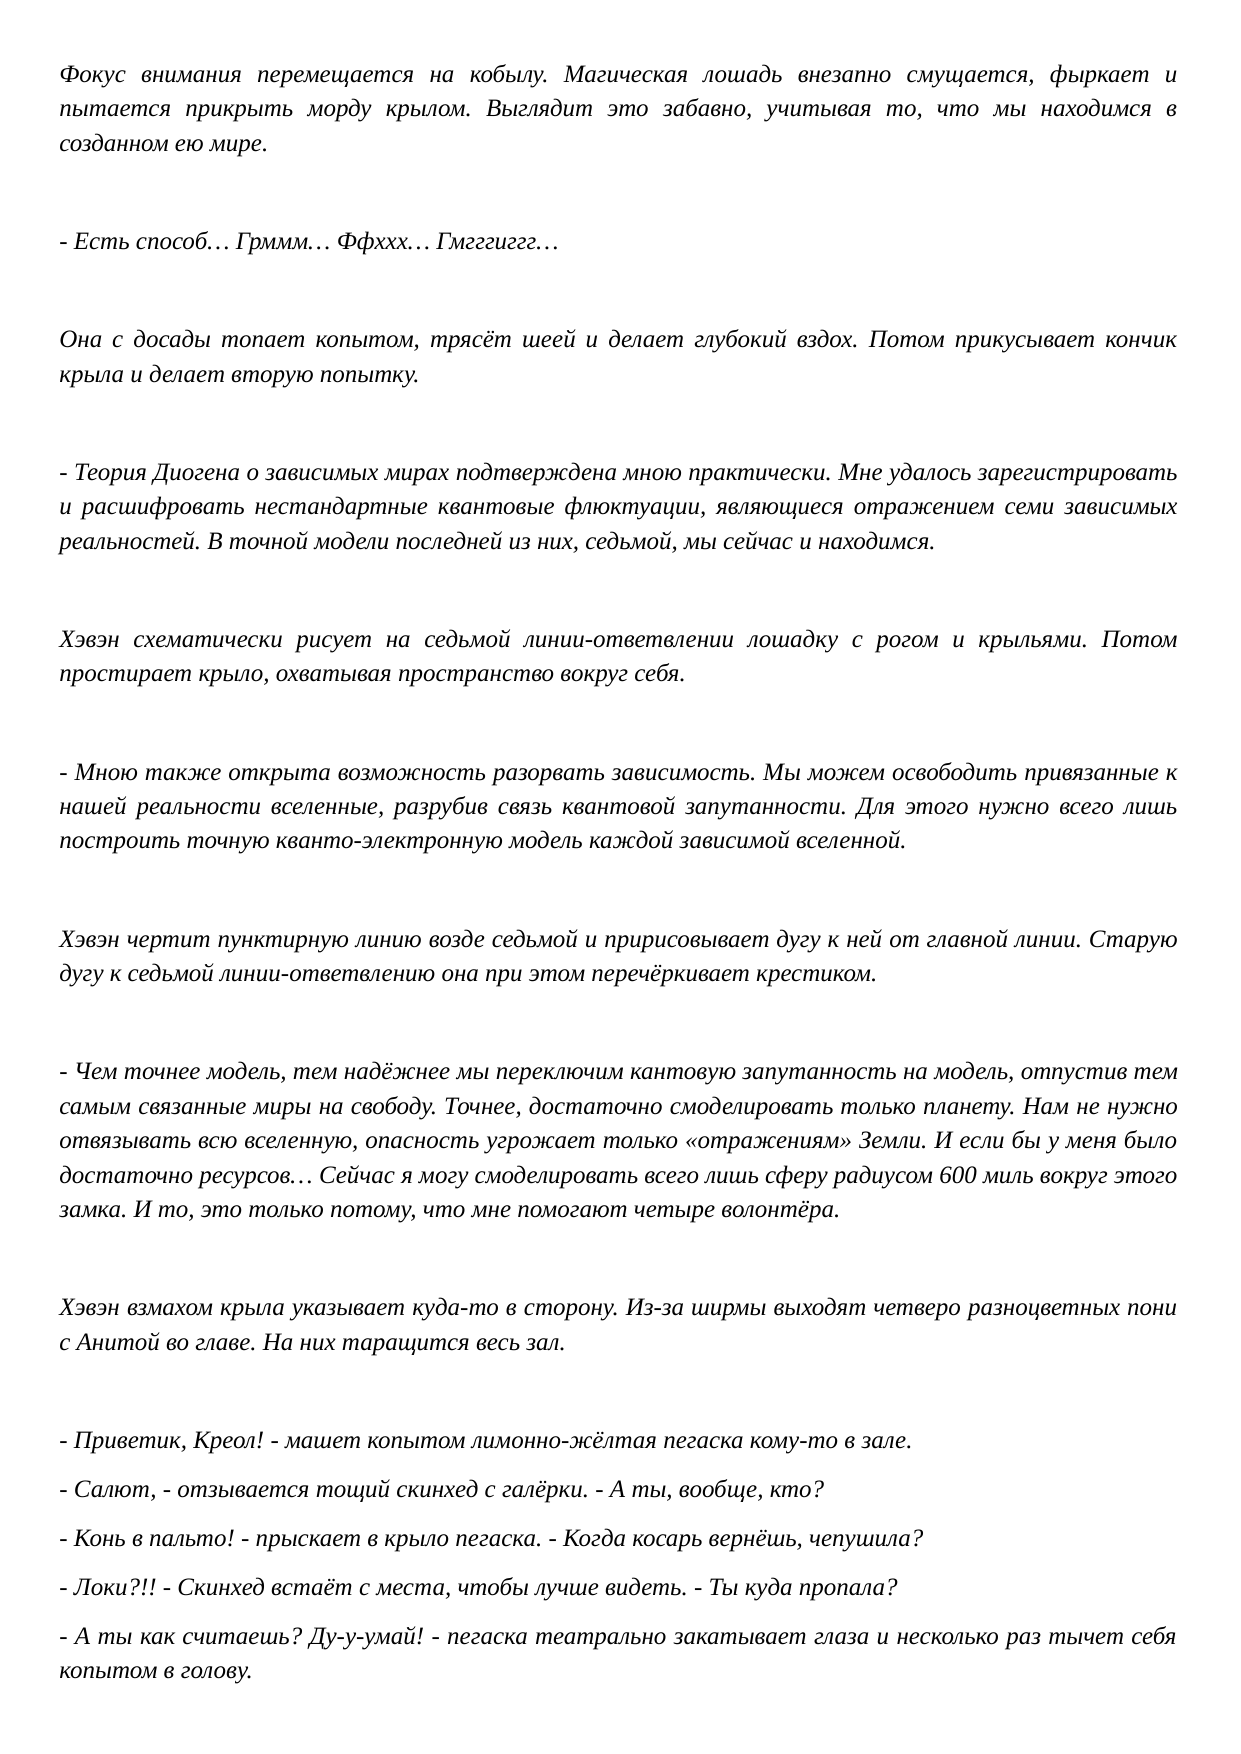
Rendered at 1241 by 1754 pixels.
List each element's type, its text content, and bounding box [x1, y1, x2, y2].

text - Чем точнее модель, тем надёжнее мы переключим кантовую запутанность на модель, отпустив тем самым связанные миры на свободу. Точнее, достаточно смоделировать только планету. Нам не нужно отвязывать всю вселенную, опасность угрожает только «отражениям» Земли. И если бы у меня было достаточно ресурсов… Сейчас я могу смоделировать всего лишь сферу радиусом 600 миль вокруг этого замка. И то, это только потому, что мне помогают четыре волонтёра. [59, 1056, 1181, 1223]
text - Приветик, Креол! - машет копытом лимонно-жёлтая пегаска кому-то в зале. [59, 1425, 1181, 1454]
text - Мною также открыта возможность разорвать зависимость. Мы можем освободить привязанные к нашей реальности вселенные, разрубив связь квантовой запутанности. Для этого нужно всего лишь построить точную кванто-электронную модель каждой зависимой вселенной. [59, 757, 1181, 854]
text - Салют, - отзывается тощий скинхед с галёрки. - А ты, вообще, кто? [59, 1474, 1181, 1503]
text - Конь в пальто! - прыскает в крыло пегаска. - Когда косарь вернёшь, чепушила? [59, 1523, 1181, 1552]
text Хэвэн взмахом крыла указывает куда-то в сторону. Из-за ширмы выходят четверо разноцветных пони с Анитой во главе. На них таращится весь зал. [59, 1292, 1181, 1356]
text Хэвэн чертит пунктирную линию возде седьмой и пририсовывает дугу к ней от главной линии. Старую дугу к седьмой линии-ответвлению она при этом перечёркивает крестиком. [59, 924, 1181, 987]
text - Есть способ… Грммм… Ффххх… Гмгггиггг… [59, 226, 1181, 255]
text - Теория Диогена о зависимых мирах подтверждена мною практически. Мне удалось зарегистрировать и расшифровать нестандартные квантовые флюктуации, являющиеся отражением семи зависимых реальностей. В точной модели последней из них, седьмой, мы сейчас и находимся. [59, 457, 1181, 554]
text - Локи?!! - Скинхед встаёт с места, чтобы лучше видеть. - Ты куда пропала? [59, 1572, 1181, 1601]
text - А ты как считаешь? Ду-у-умай! - пегаска театрально закатывает глаза и несколько раз тычет себя копытом в голову. [59, 1621, 1181, 1684]
text Хэвэн схематически рисует на седьмой линии-ответвлении лошадку с рогом и крыльями. Потом простирает крыло, охватывая пространство вокруг себя. [59, 624, 1181, 687]
text Она с досады топает копытом, трясёт шеей и делает глубокий вздох. Потом прикусывает кончик крыла и делает вторую попытку. [59, 324, 1181, 387]
text Фокус внимания перемещается на кобылу. Магическая лошадь внезапно смущается, фыркает и пытается прикрыть морду крылом. Выглядит это забавно, учитывая то, что мы находимся в созданном ею мире. [59, 59, 1181, 157]
